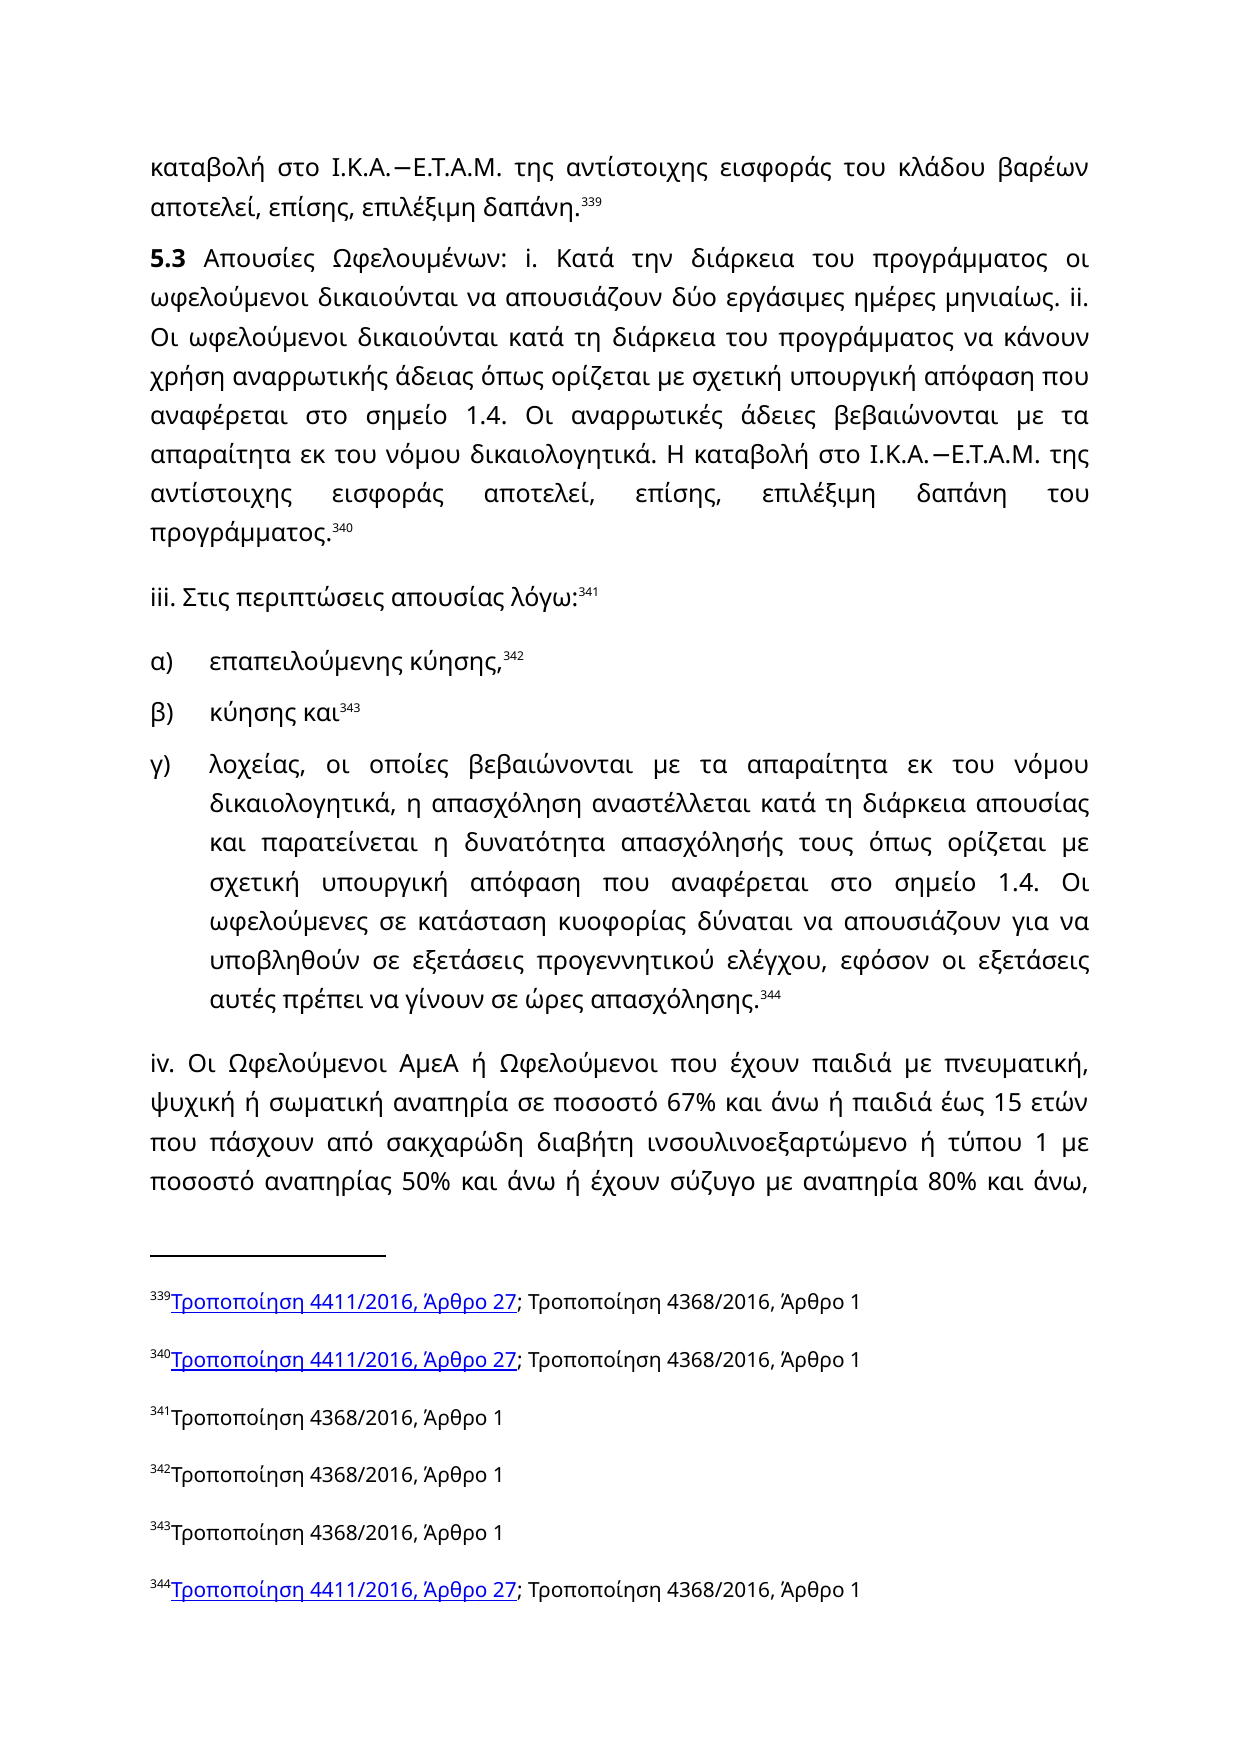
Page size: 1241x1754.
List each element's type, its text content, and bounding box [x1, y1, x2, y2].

text Τροποποίηση 4368/2016, Άρθρο 1 [150, 1403, 1090, 1431]
text Τροποποίηση 4411/2016, Άρθρο 27; Τροποποίηση 4368/2016, Άρθρο 1 [150, 1287, 1090, 1316]
text iv. Οι Ωφελούμενοι ΑμεΑ ή Ωφελούμενοι που έχουν παιδιά με πνευματική, ψυχική ή σωματική αναπηρία σε ποσοστό 67% και άνω ή παιδιά έως 15 ετών που πάσχουν από σακχαρώδη διαβήτη ινσουλινοεξαρτώμενο ή τύπου 1 με ποσοστό αναπηρίας 50% και άνω ή έχουν σύζυγο με αναπηρία 80% και άνω, [150, 1046, 1090, 1197]
text iii. Στις περιπτώσεις απουσίας λόγω: [150, 579, 1090, 613]
text Τροποποίηση 4411/2016, Άρθρο 27; Τροποποίηση 4368/2016, Άρθρο 1 [150, 1345, 1090, 1373]
text Τροποποίηση 4411/2016, Άρθρο 27; Τροποποίηση 4368/2016, Άρθρο 1 [150, 1576, 1090, 1604]
list α) επαπειλούμενης κύησης, [150, 643, 1090, 677]
text Τροποποίηση 4368/2016, Άρθρο 1 [150, 1518, 1090, 1546]
list γ) λοχείας, οι οποίες βεβαιώνονται με τα απαραίτητα εκ του νόμου δικαιολογητικά, η απασχόληση αναστέλλεται κατά τη διάρκεια απουσίας και παρατείνεται η δυνατότητα απασχόλησής τους όπως ορίζεται με σχετική υπουργική απόφαση που αναφέρεται στο σημείο 1.4. Oι ωφελούμενες σε κατάσταση κυοφορίας δύναται να απουσιάζουν για να υποβληθούν σε εξετάσεις προγεννητικού ελέγχου, εφόσον οι εξετάσεις αυτές πρέπει να γίνουν σε ώρες απασχόλησης. [150, 747, 1090, 1016]
text καταβολή στο Ι.Κ.Α.−Ε.Τ.Α.Μ. της αντίστοιχης εισφοράς του κλάδου βαρέων αποτελεί, επίσης, επιλέξιμη δαπάνη. [150, 150, 1090, 223]
text Τροποποίηση 4368/2016, Άρθρο 1 [150, 1460, 1090, 1489]
text 5.3 Απουσίες Ωφελουμένων: i. Κατά την διάρκεια του προγράμματος οι ωφελούμενοι δικαιούνται να απουσιάζουν δύο εργάσιμες ημέρες μηνιαίως. ii. Οι ωφελούμενοι δικαιούνται κατά τη διάρκεια του προγράμματος να κάνουν χρήση αναρρωτικής άδειας όπως ορίζεται με σχετική υπουργική απόφαση που αναφέρεται στο σημείο 1.4. Οι αναρρωτικές άδειες βεβαιώνονται με τα απαραίτητα εκ του νόμου δικαιολογητικά. Η καταβολή στο Ι.Κ.Α.−Ε.Τ.Α.Μ. της αντίστοιχης εισφοράς αποτελεί, επίσης, επιλέξιμη δαπάνη του προγράμματος. [150, 241, 1090, 549]
list β) κύησης και [150, 695, 1090, 729]
